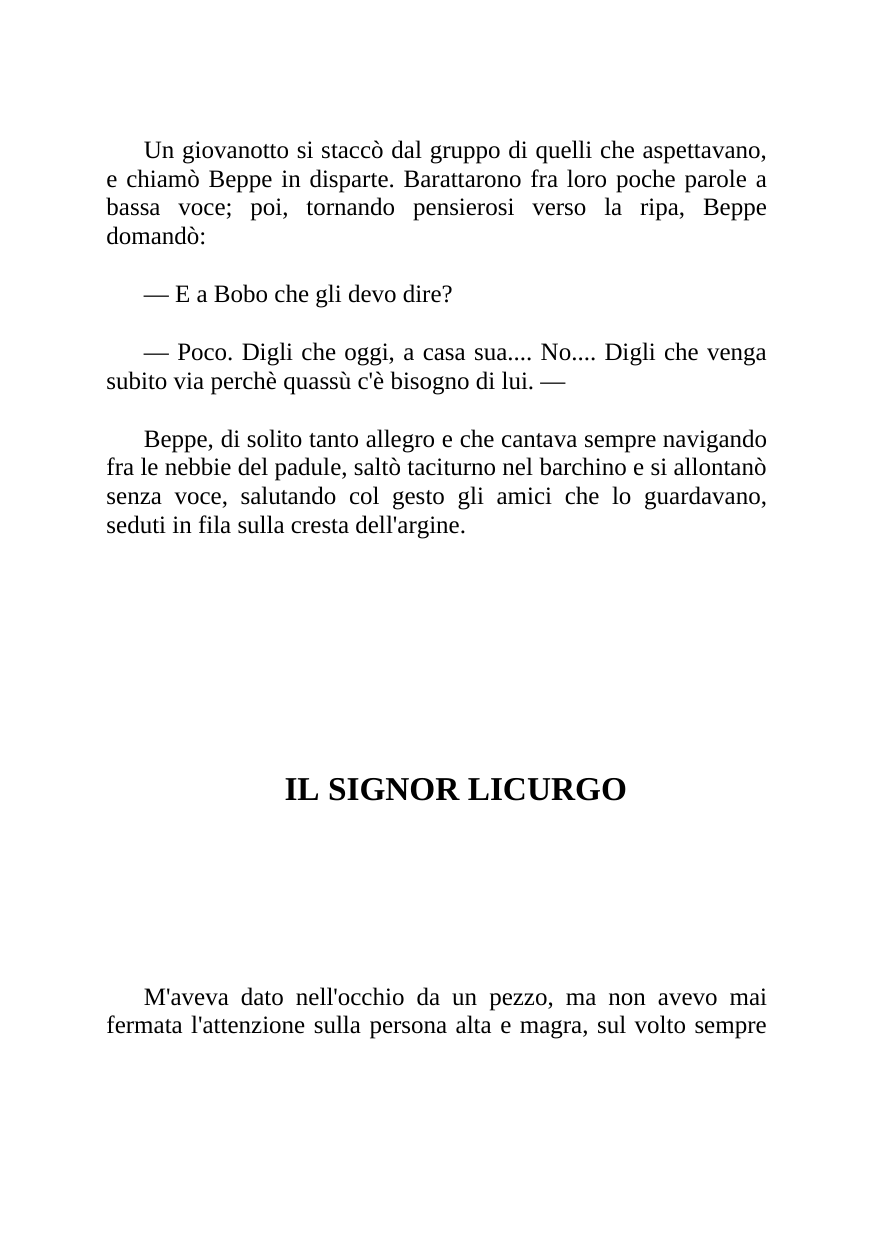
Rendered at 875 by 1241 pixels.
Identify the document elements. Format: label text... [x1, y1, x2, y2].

text IL SIGNOR LICURGO [106, 769, 768, 808]
text M'aveva dato nell'occhio da un pezzo, ma non avevo mai fermata l'attenzione sulla persona alta e magra, sul volto sempre [106, 982, 768, 1039]
text Beppe, di solito tanto allegro e che cantava sempre navigando fra le nebbie del padule, saltò taciturno nel barchino e si allontanò senza voce, salutando col gesto gli amici che lo guardavano, seduti in fila sulla cresta dell'argine. [106, 424, 768, 539]
text Un giovanotto si staccò dal gruppo di quelli che aspettavano, e chiamò Beppe in disparte. Barattarono fra loro poche parole a bassa voce; poi, tornando pensierosi verso la ripa, Beppe domandò: [106, 135, 768, 250]
text — Poco. Digli che oggi, a casa sua.... No.... Digli che venga subito via perchè quassù c'è bisogno di lui. — [106, 337, 768, 394]
text — E a Bobo che gli devo dire? [106, 279, 768, 308]
